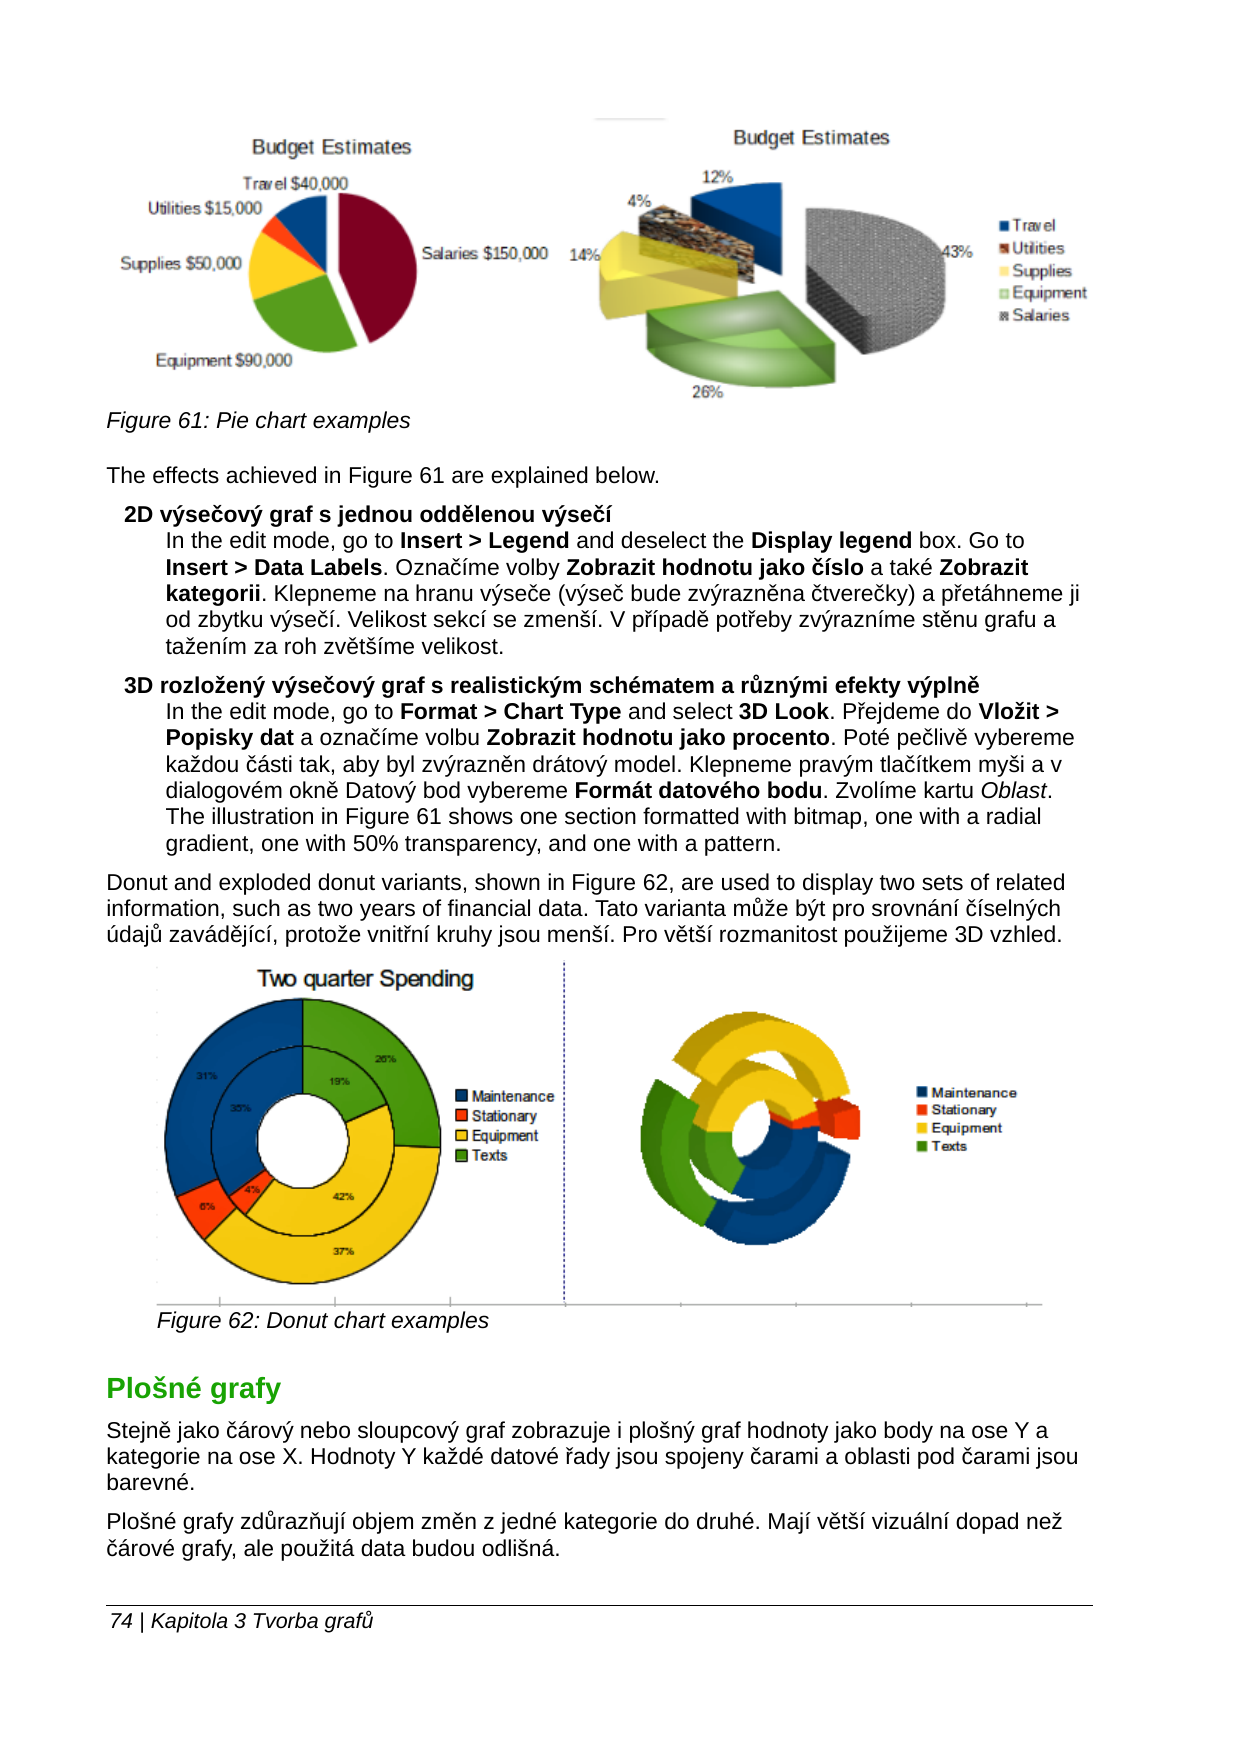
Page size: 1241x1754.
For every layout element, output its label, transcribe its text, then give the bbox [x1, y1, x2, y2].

picture [114, 118, 1101, 407]
picture [156, 960, 1043, 1307]
subtitle Plošné grafy [106, 1371, 1093, 1405]
list The effects achieved in Figure 61 are explained below. [106, 462, 1093, 488]
text In the edit mode, go to Format > Chart Type and select 3D Look. Přejdeme do Vložit > Popisky dat a označíme volbu Zobrazit hodnotu jako procento. Poté pečlivě vybereme každou části tak, aby byl zvýrazněn drátový model. Klepneme pravým tlačítkem myši a v dialogovém okně Datový bod vybereme Formát datového bodu. Zvolíme kartu Oblast. The illustration in Figure 61 shows one section formatted with bitmap, one with a radial gradient, one with 50% transparency, and one with a pattern. [165, 698, 1093, 856]
text 3D rozložený výsečový graf s realistickým schématem a různými efekty výplně [124, 672, 1093, 698]
text Stejně jako čárový nebo sloupcový graf zobrazuje i plošný graf hodnoty jako body na ose Y a kategorie na ose X. Hodnoty Y každé datové řady jsou spojeny čarami a oblasti pod čarami jsou barevné. [106, 1417, 1093, 1496]
text In the edit mode, go to Insert > Legend and deselect the Display legend box. Go to Insert > Data Labels. Označíme volby Zobrazit hodnotu jako číslo a také Zobrazit kategorii. Klepneme na hranu výseče (výseč bude zvýrazněna čtverečky) a přetáhneme ji od zbytku výsečí. Velikost sekcí se zmenší. V případě potřeby zvýrazníme stěnu grafu a tažením za roh zvětšíme velikost. [165, 527, 1093, 659]
text Plošné grafy zdůrazňují objem změn z jedné kategorie do druhé. Mají větší vizuální dopad než čárové grafy, ale použitá data budou odlišná. [106, 1508, 1093, 1561]
text Donut and exploded donut variants, shown in Figure 62, are used to display two sets of related information, such as two years of financial data. Tato varianta může být pro srovnání číselných údajů zavádějící, protože vnitřní kruhy jsou menší. Pro větší rozmanitost použijeme 3D vzhled. [106, 868, 1093, 948]
text Figure 61: Pie chart examples [106, 407, 1109, 433]
text 2D výsečový graf s jednou oddělenou výsečí [124, 501, 1093, 527]
text Figure 62: Donut chart examples [157, 1307, 1042, 1333]
